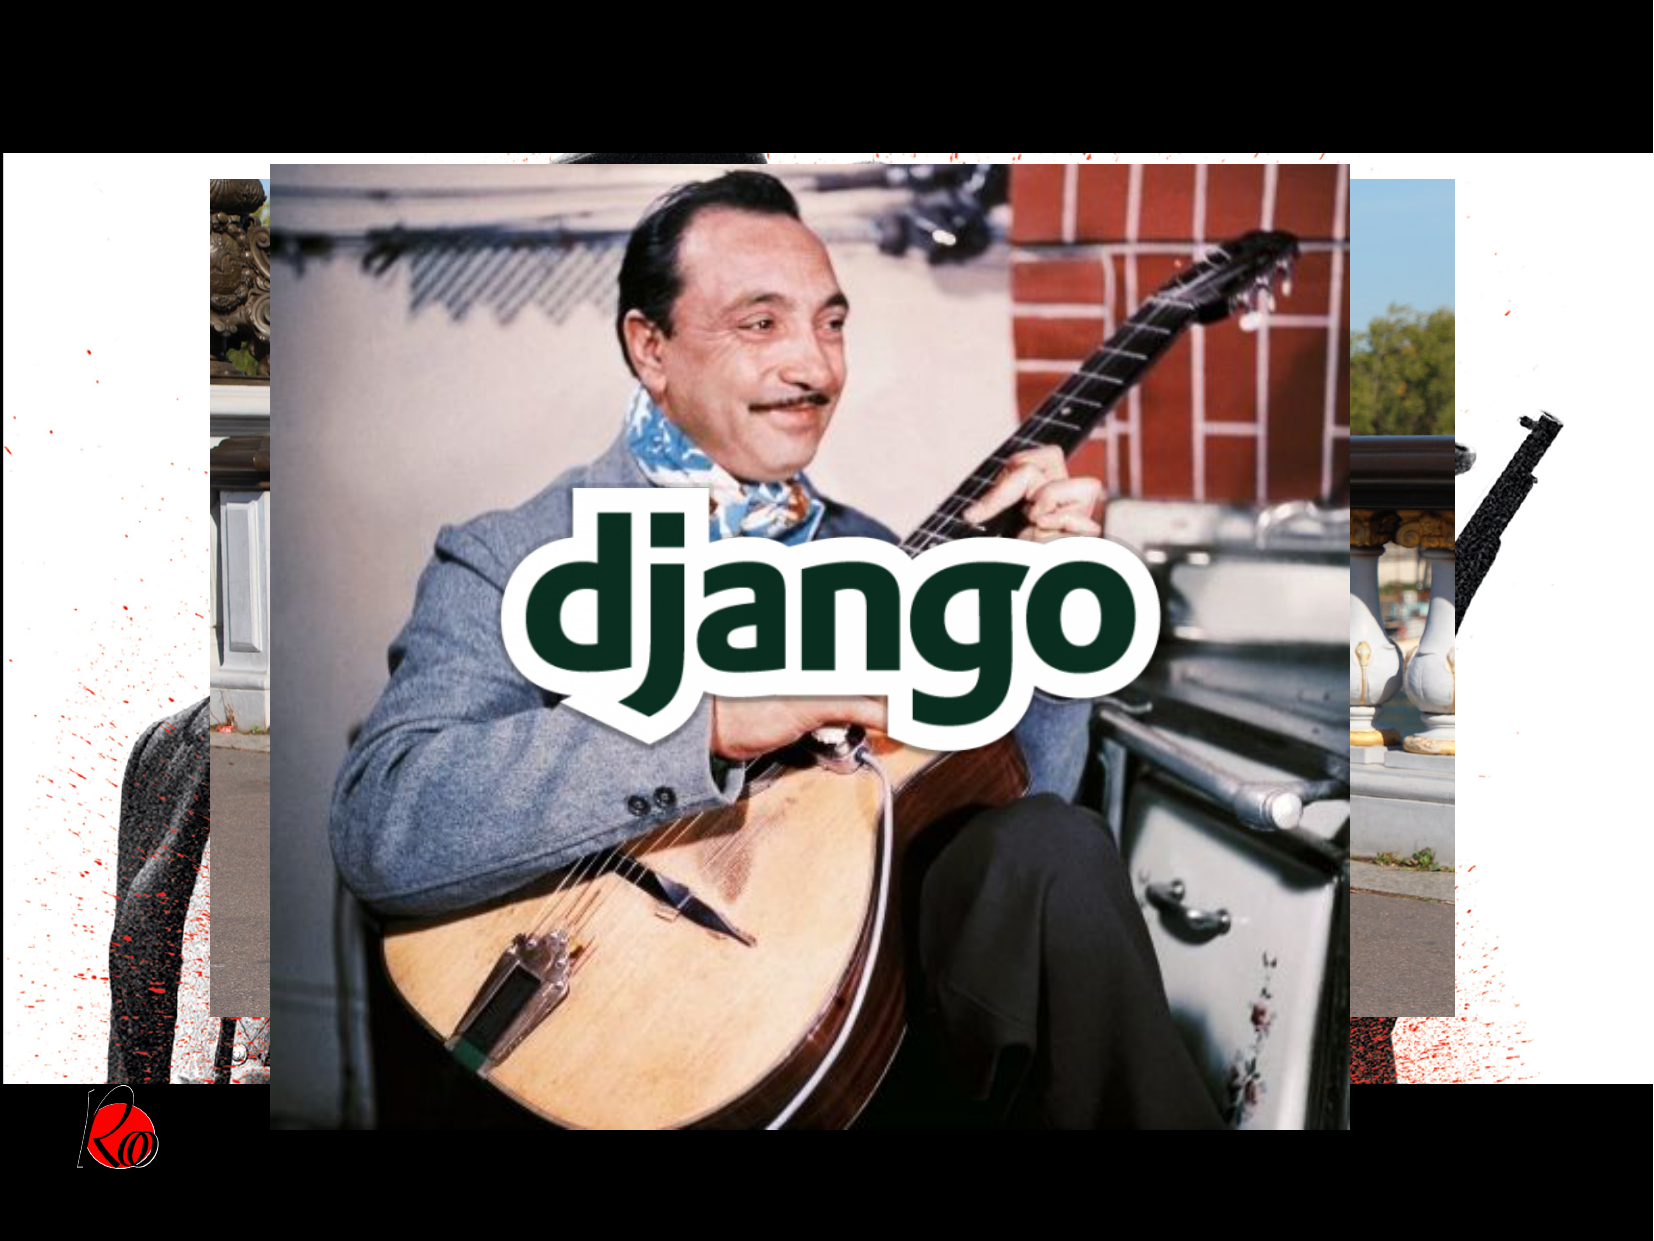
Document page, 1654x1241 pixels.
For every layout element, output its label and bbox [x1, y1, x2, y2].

picture [3, 153, 1653, 1130]
picture [75, 1085, 159, 1171]
